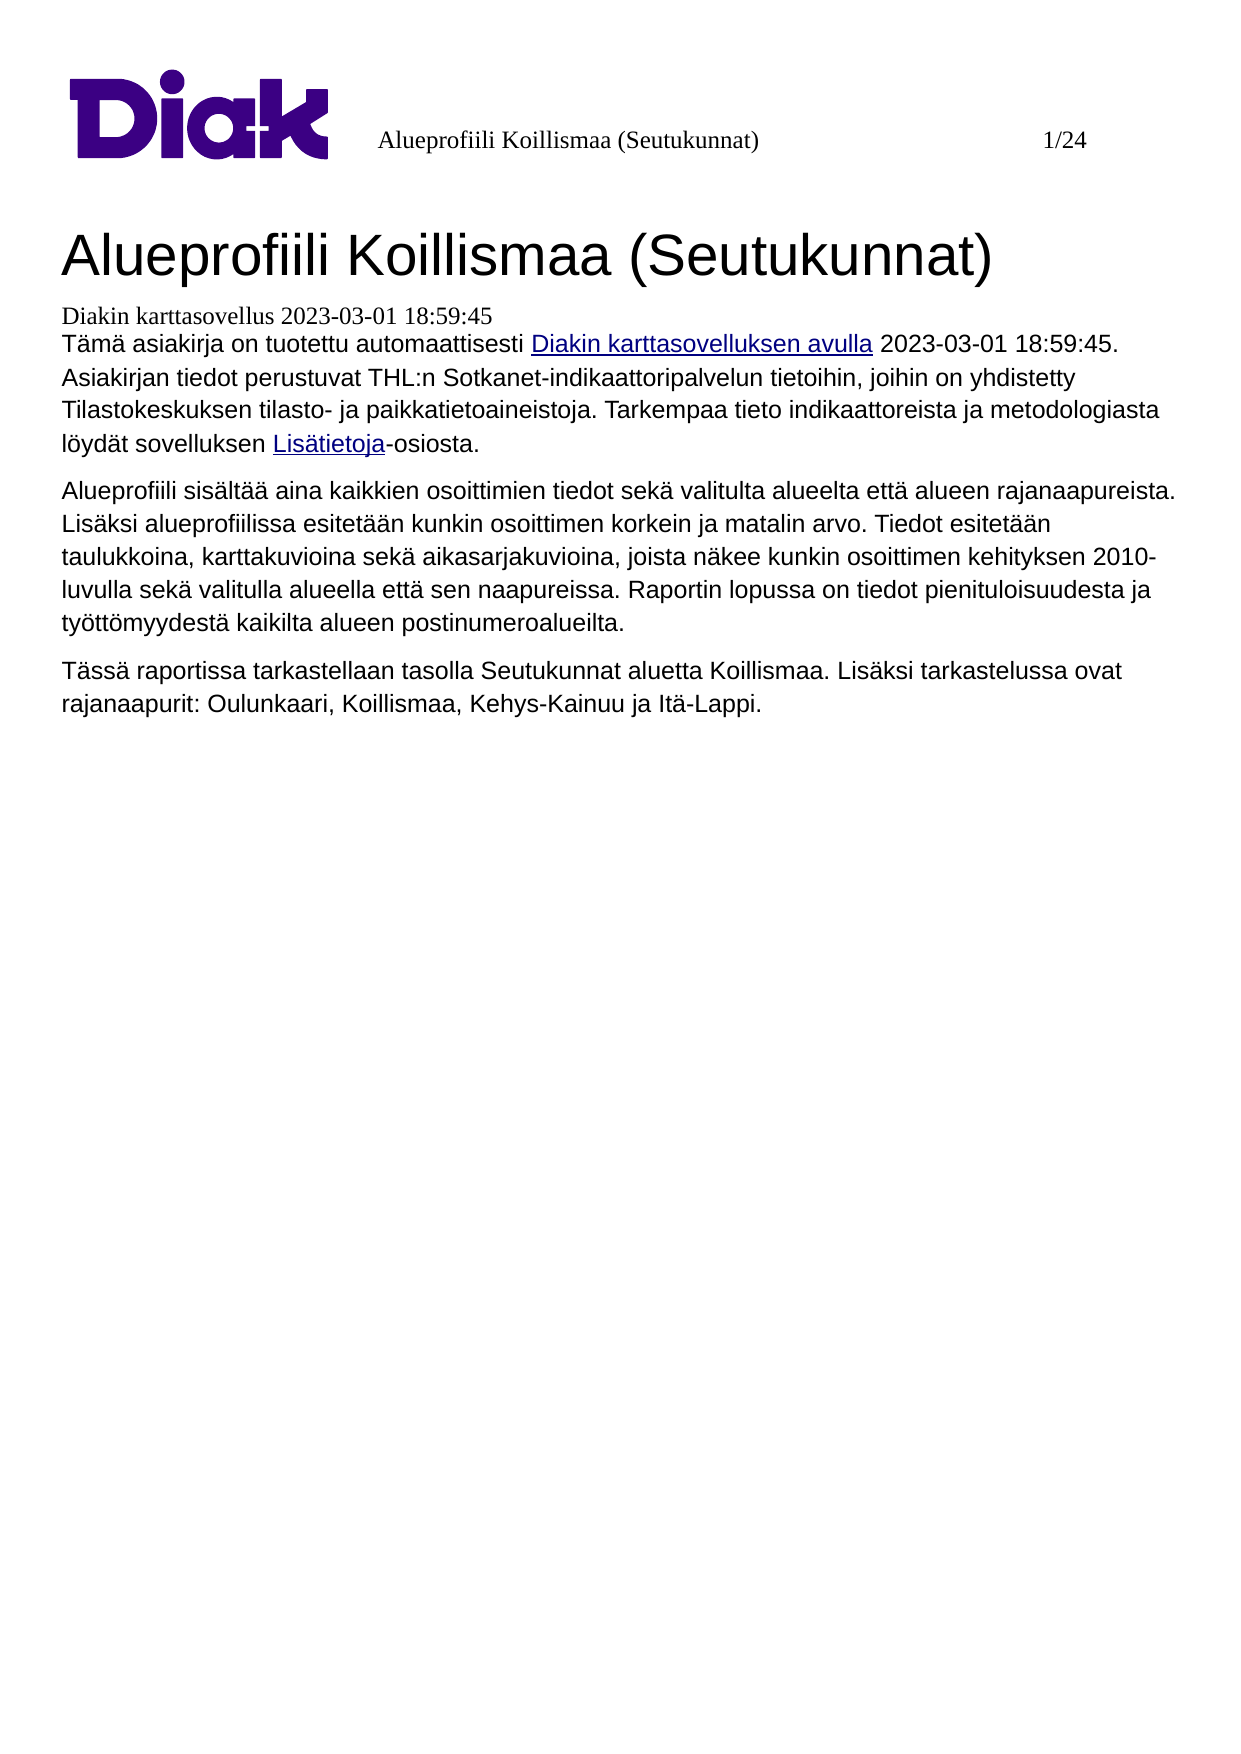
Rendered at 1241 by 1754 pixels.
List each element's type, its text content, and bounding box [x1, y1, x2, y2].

text Alueprofiili sisältää aina kaikkien osoittimien tiedot sekä valitulta alueelta että alueen rajanaapureista. Lisäksi alueprofiilissa esitetään kunkin osoittimen korkein ja matalin arvo. Tiedot esitetään taulukkoina, karttakuvioina sekä aikasarjakuvioina, joista näkee kunkin osoittimen kehityksen 2010-luvulla sekä valitulla alueella että sen naapureissa. Raportin lopussa on tiedot pienituloisuudesta ja työttömyydestä kaikilta alueen postinumeroalueilta. [61, 476, 1179, 637]
text Diakin karttasovellus 2023-03-01 18:59:45 [61, 301, 1179, 329]
title Alueprofiili Koillismaa (Seutukunnat) [61, 221, 1179, 288]
text Tässä raportissa tarkastellaan tasolla Seutukunnat aluetta Koillismaa. Lisäksi tarkastelussa ovat rajanaapurit: Oulunkaari, Koillismaa, Kehys-Kainuu ja Itä-Lappi. [61, 656, 1179, 718]
text Tämä asiakirja on tuotettu automaattisesti Diakin karttasovelluksen avulla 2023-03-01 18:59:45. Asiakirjan tiedot perustuvat THL:n Sotkanet-indikaattoripalvelun tietoihin, joihin on yhdistetty Tilastokeskuksen tilasto- ja paikkatietoaineistoja. Tarkempaa tieto indikaattoreista ja metodologiasta löydät sovelluksen Lisätietoja-osiosta. [61, 329, 1179, 457]
